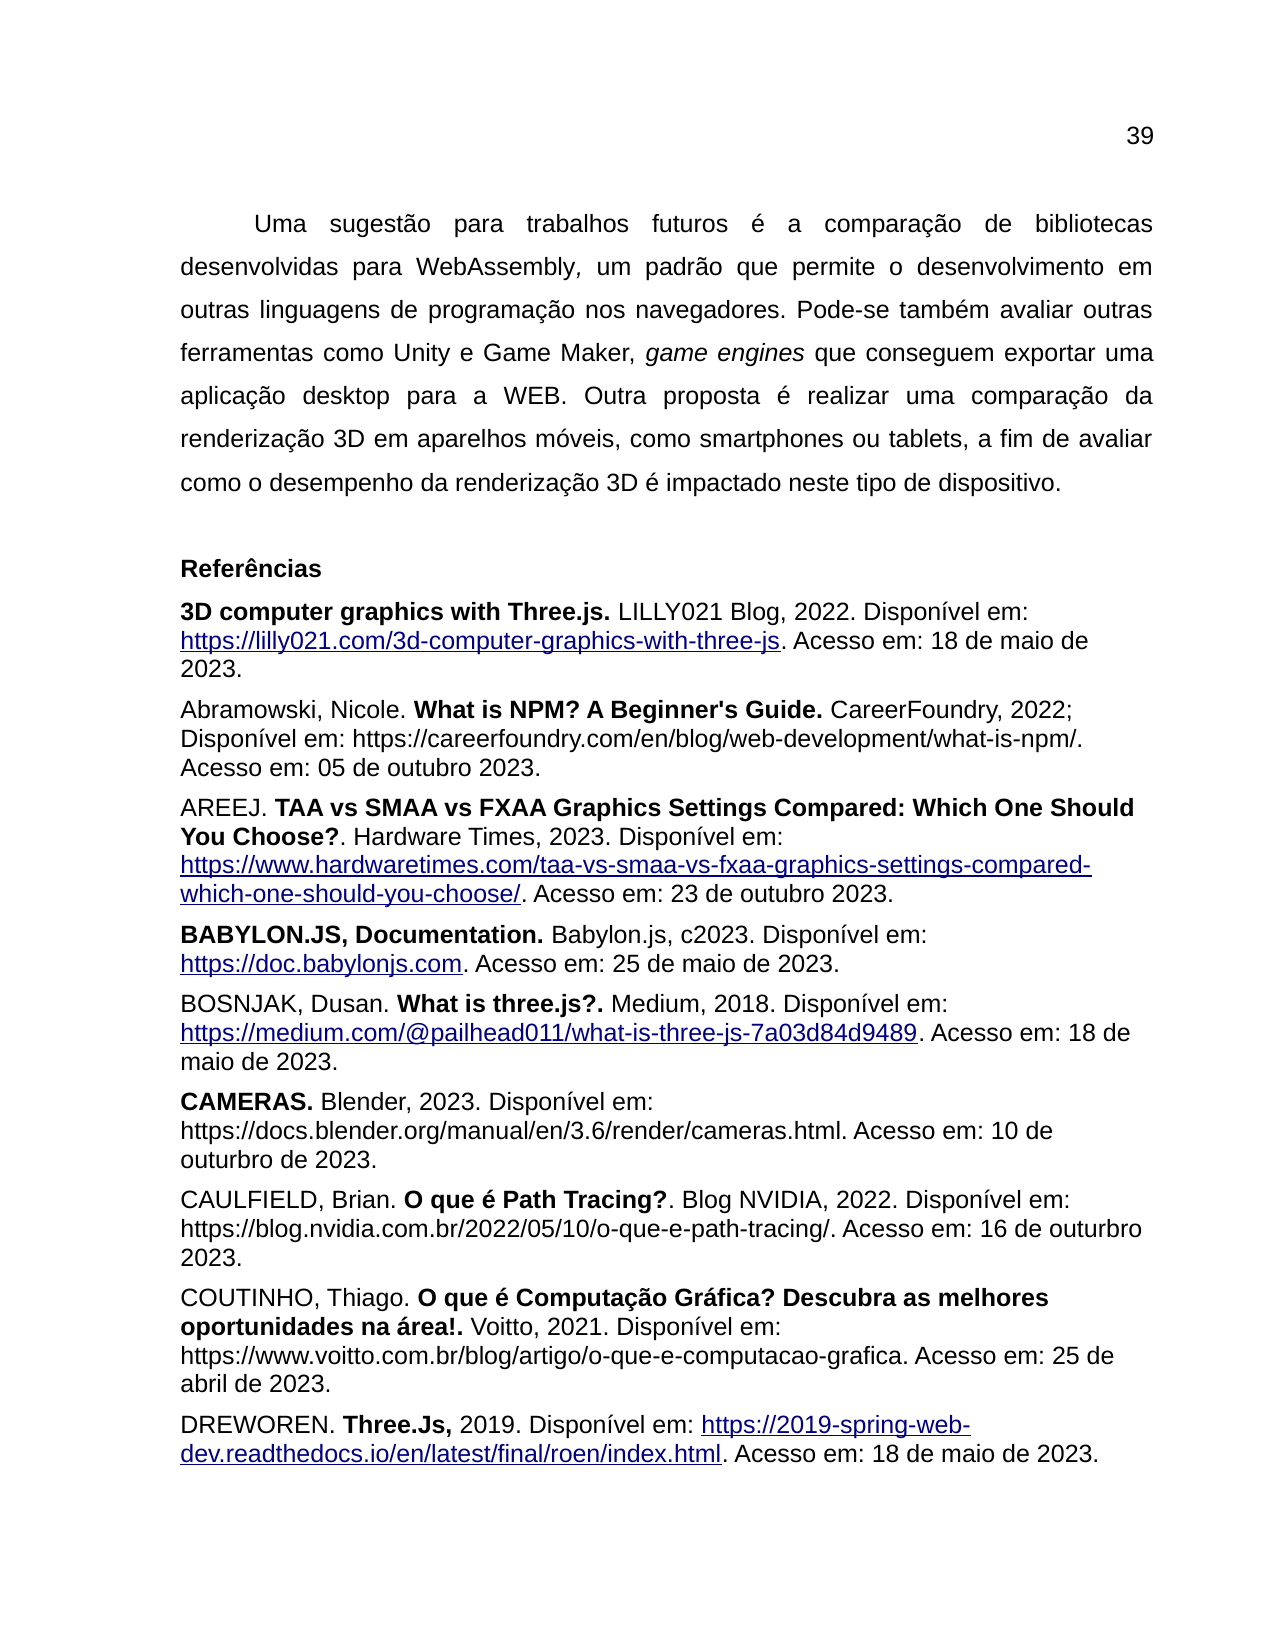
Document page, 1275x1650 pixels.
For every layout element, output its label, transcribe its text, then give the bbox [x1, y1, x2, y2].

text CAULFIELD, Brian. O que é Path Tracing?. Blog NVIDIA, 2022. Disponível em: https://blog.nvidia.com.br/2022/05/10/o-que-e-path-tracing/. Acesso em: 16 de outurbro 2023. [180, 1185, 1154, 1271]
text 3D computer graphics with Three.js. LILLY021 Blog, 2022. Disponível em: https://lilly021.com/3d-computer-graphics-with-three-js. Acesso em: 18 de maio de 2023. [180, 597, 1154, 683]
text BABYLON.JS, Documentation. Babylon.js, c2023. Disponível em: https://doc.babylonjs.com. Acesso em: 25 de maio de 2023. [180, 920, 1154, 977]
text Uma sugestão para trabalhos futuros é a comparação de bibliotecas desenvolvidas para WebAssembly, um padrão que permite o desenvolvimento em outras linguagens de programação nos navegadores. Pode-se também avaliar outras ferramentas como Unity e Game Maker, game engines que conseguem exportar uma aplicação desktop para a WEB. Outra proposta é realizar uma comparação da renderização 3D em aparelhos móveis, como smartphones ou tablets, a fim de avaliar como o desempenho da renderização 3D é impactado neste tipo de dispositivo. [180, 209, 1154, 496]
text CAMERAS. Blender, 2023. Disponível em: https://docs.blender.org/manual/en/3.6/render/cameras.html. Acesso em: 10 de outurbro de 2023. [180, 1087, 1154, 1173]
text AREEJ. TAA vs SMAA vs FXAA Graphics Settings Compared: Which One Should You Choose?. Hardware Times, 2023. Disponível em: https://www.hardwaretimes.com/taa-vs-smaa-vs-fxaa-graphics-settings-compared-which-one-should-you-choose/. Acesso em: 23 de outubro 2023. [180, 793, 1154, 908]
text DREWOREN. Three.Js, 2019. Disponível em: https://2019-spring-web-dev.readthedocs.io/en/latest/final/roen/index.html. Acesso em: 18 de maio de 2023. [180, 1410, 1154, 1467]
text Abramowski, Nicole. What is NPM? A Beginner's Guide. CareerFoundry, 2022; Disponível em: https://careerfoundry.com/en/blog/web-development/what-is-npm/. Acesso em: 05 de outubro 2023. [180, 695, 1154, 781]
text COUTINHO, Thiago. O que é Computação Gráfica? Descubra as melhores oportunidades na área!. Voitto, 2021. Disponível em: https://www.voitto.com.br/blog/artigo/o-que-e-computacao-grafica. Acesso em: 25 de abril de 2023. [180, 1283, 1154, 1398]
subtitle Referências [180, 554, 1154, 583]
text BOSNJAK, Dusan. What is three.js?. Medium, 2018. Disponível em: https://medium.com/@pailhead011/what-is-three-js-7a03d84d9489. Acesso em: 18 de maio de 2023. [180, 989, 1154, 1075]
